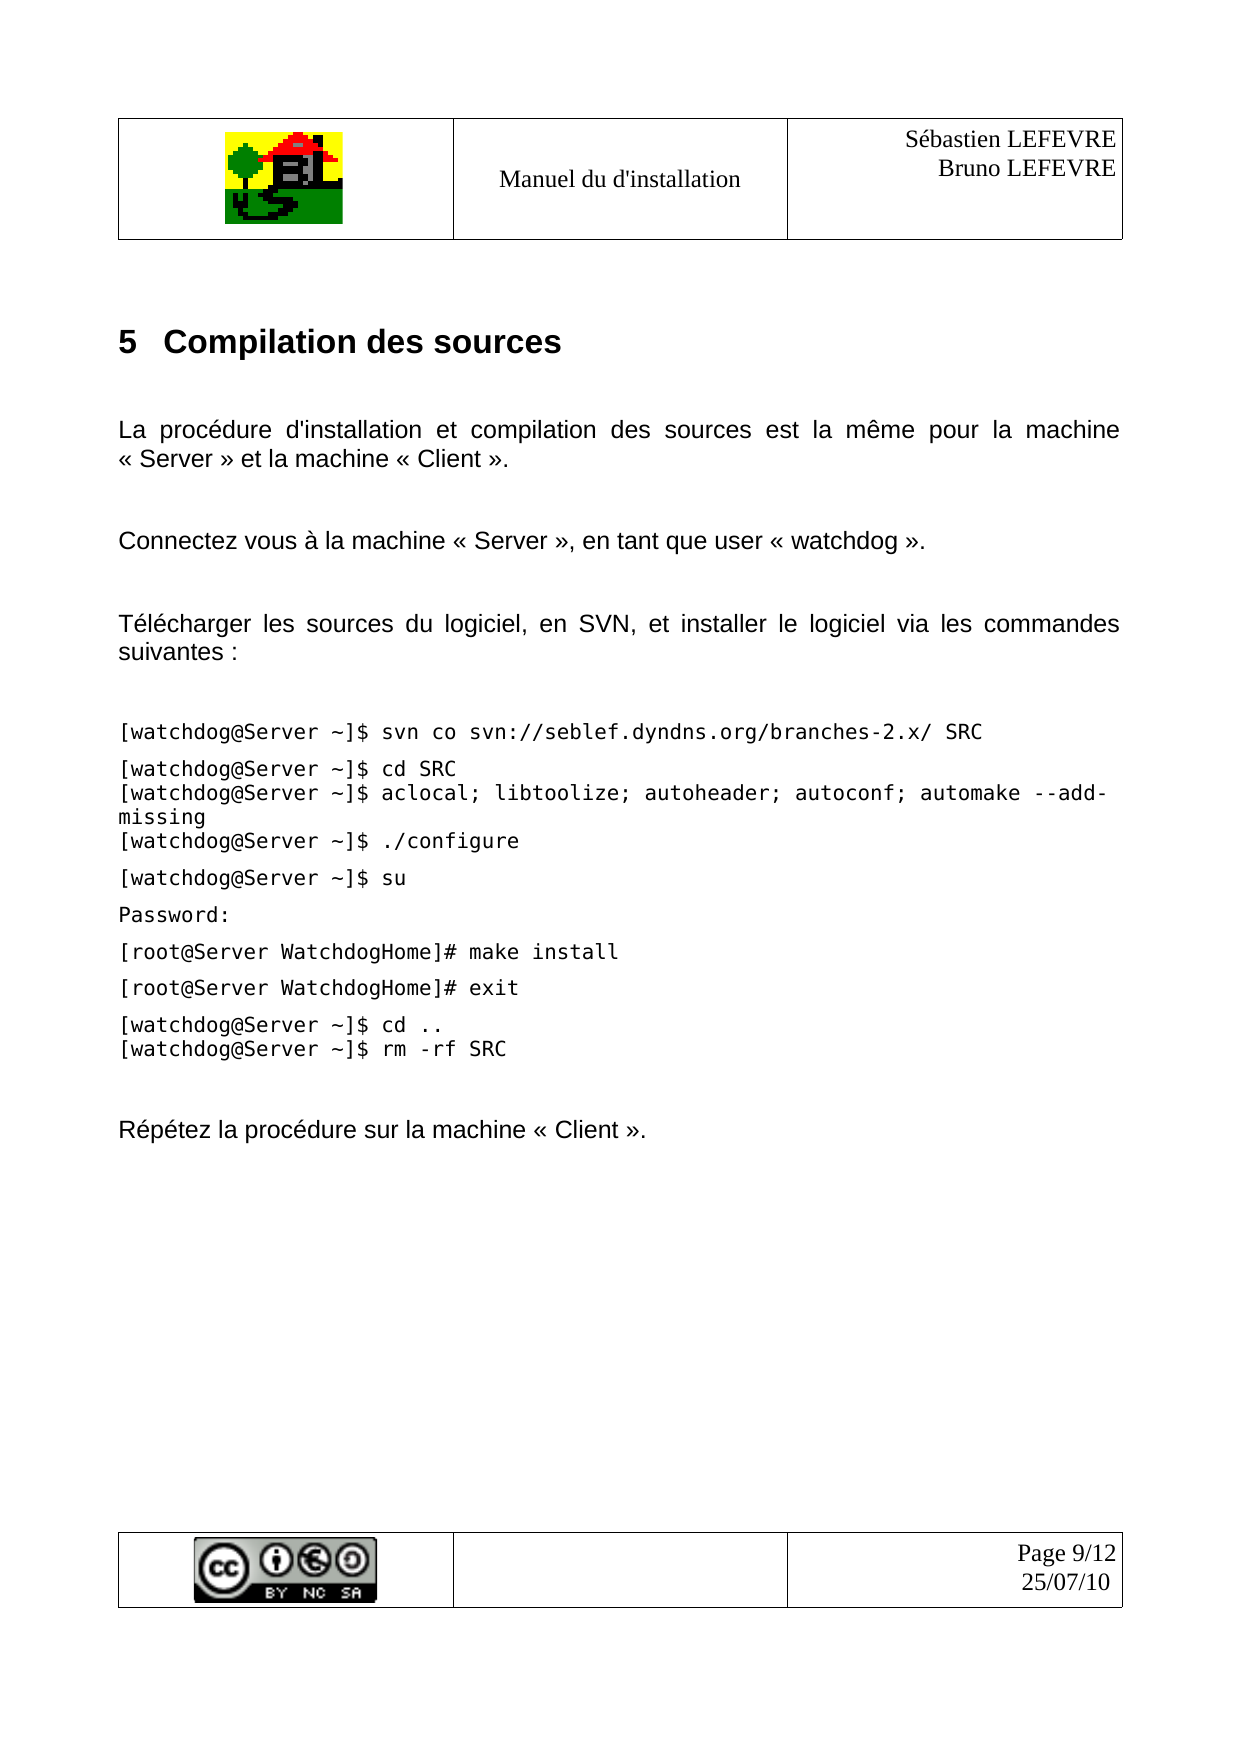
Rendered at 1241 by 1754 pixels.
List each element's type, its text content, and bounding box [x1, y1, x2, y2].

picture [225, 132, 343, 224]
subtitle Compilation des sources [118, 322, 1122, 361]
text Répétez la procédure sur la machine « Client ». [118, 1115, 1122, 1143]
text [watchdog@Server ~]$ cd SRC [118, 757, 1122, 781]
text [root@Server WatchdogHome]# make install [118, 940, 1122, 964]
text Télécharger les sources du logiciel, en SVN, et installer le logiciel via les commandes suivantes : [118, 608, 1122, 666]
text La procédure d'installation et compilation des sources est la même pour la machine « Server » et la machine « Client ». [118, 415, 1122, 472]
text [watchdog@Server ~]$ ./configure [118, 829, 1122, 854]
text [watchdog@Server ~]$ rm -rf SRC [118, 1037, 1122, 1062]
text [watchdog@Server ~]$ su [118, 866, 1122, 890]
text Password: [118, 903, 1122, 927]
text [watchdog@Server ~]$ svn co svn://seblef.dyndns.org/branches-2.x/ SRC [118, 720, 1122, 744]
text [root@Server WatchdogHome]# exit [118, 976, 1122, 1001]
text [watchdog@Server ~]$ cd .. [118, 1013, 1122, 1037]
text Connectez vous à la machine « Server », en tant que user « watchdog ». [118, 526, 1122, 555]
picture [193, 1537, 378, 1603]
text [watchdog@Server ~]$ aclocal; libtoolize; autoheader; autoconf; automake --add-missing [118, 781, 1122, 829]
